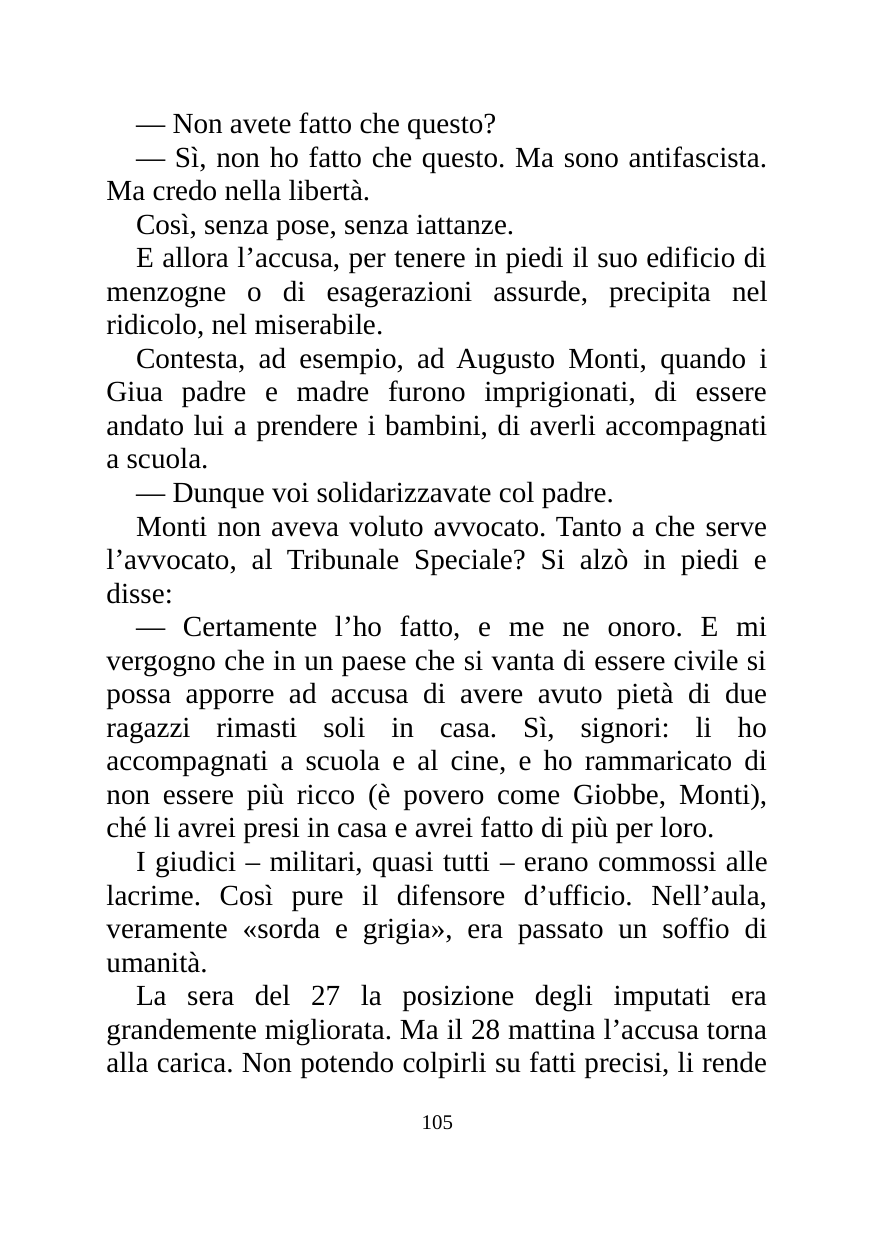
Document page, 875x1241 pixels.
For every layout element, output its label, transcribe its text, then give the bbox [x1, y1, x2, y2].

text Contesta, ad esempio, ad Augusto Monti, quando i Giua padre e madre furono imprigionati, di essere andato lui a prendere i bambini, di averli accompagnati a scuola. [106, 341, 768, 475]
text Così, senza pose, senza iattanze. [106, 207, 768, 240]
text — Dunque voi solidarizzavate col padre. [106, 475, 768, 509]
text I giudici – militari, quasi tutti – erano commossi alle lacrime. Così pure il difensore d’ufficio. Nell’aula, veramente «sorda e grigia», era passato un soffio di umanità. [106, 844, 768, 978]
text — Certamente l’ho fatto, e me ne onoro. E mi vergogno che in un paese che si vanta di essere civile si possa apporre ad accusa di avere avuto pietà di due ragazzi rimasti soli in casa. Sì, signori: li ho accompagnati a scuola e al cine, e ho rammaricato di non essere più ricco (è povero come Giobbe, Monti), ché li avrei presi in casa e avrei fatto di più per loro. [106, 609, 768, 844]
text La sera del 27 la posizione degli imputati era grandemente migliorata. Ma il 28 mattina l’accusa torna alla carica. Non potendo colpirli su fatti precisi, li rende [106, 978, 768, 1079]
text E allora l’accusa, per tenere in piedi il suo edificio di menzogne o di esagerazioni assurde, precipita nel ridicolo, nel miserabile. [106, 240, 768, 341]
text Monti non aveva voluto avvocato. Tanto a che serve l’avvocato, al Tribunale Speciale? Si alzò in piedi e disse: [106, 509, 768, 609]
text — Non avete fatto che questo? [106, 106, 768, 140]
text — Sì, non ho fatto che questo. Ma sono antifascista. Ma credo nella libertà. [106, 140, 768, 207]
